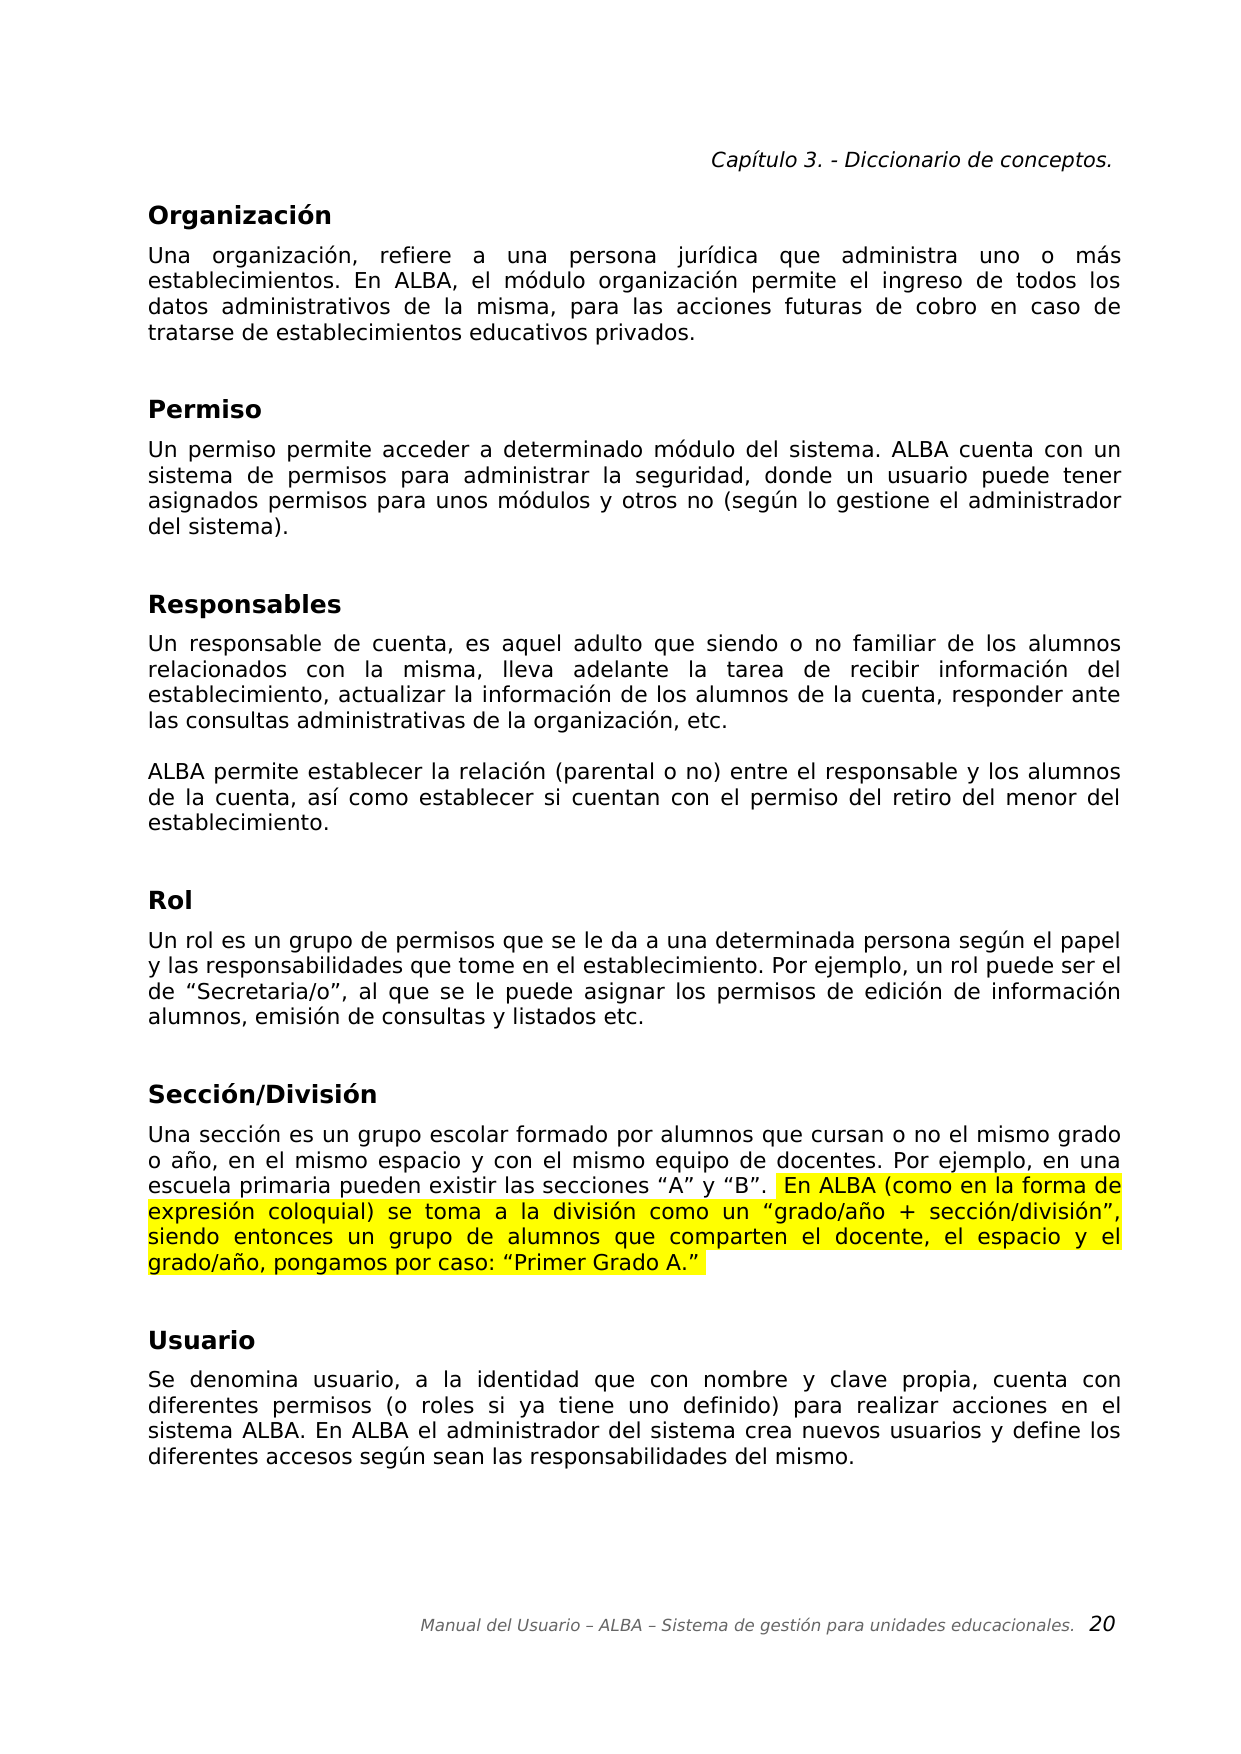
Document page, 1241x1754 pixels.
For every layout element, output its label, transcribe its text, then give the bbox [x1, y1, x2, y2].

subtitle Usuario [148, 1326, 1122, 1355]
text Un responsable de cuenta, es aquel adulto que siendo o no familiar de los alumnos relacionados con la misma, lleva adelante la tarea de recibir información del establecimiento, actualizar la información de los alumnos de la cuenta, responder ante las consultas administrativas de la organización, etc. [148, 632, 1122, 734]
subtitle Sección/División [148, 1081, 1122, 1110]
text Un permiso permite acceder a determinado módulo del sistema. ALBA cuenta con un sistema de permisos para administrar la seguridad, donde un usuario puede tener asignados permisos para unos módulos y otros no (según lo gestione el administrador del sistema). [148, 437, 1122, 539]
text ALBA permite establecer la relación (parental o no) entre el responsable y los alumnos de la cuenta, así como establecer si cuentan con el permiso del retiro del menor del establecimiento. [148, 759, 1122, 836]
text Un rol es un grupo de permisos que se le da a una determinada persona según el papel y las responsabilidades que tome en el establecimiento. Por ejemplo, un rol puede ser el de “Secretaria/o”, al que se le puede asignar los permisos de edición de información alumnos, emisión de consultas y listados etc. [148, 928, 1122, 1030]
text Se denomina usuario, a la identidad que con nombre y clave propia, cuenta con diferentes permisos (o roles si ya tiene uno definido) para realizar acciones en el sistema ALBA. En ALBA el administrador del sistema crea nuevos usuarios y define los diferentes accesos según sean las responsabilidades del mismo. [148, 1367, 1122, 1469]
subtitle Organización [148, 201, 1122, 231]
subtitle Rol [148, 886, 1122, 915]
text Una sección es un grupo escolar formado por alumnos que cursan o no el mismo grado o año, en el mismo espacio y con el mismo equipo de docentes. Por ejemplo, en una escuela primaria pueden existir las secciones “A” y “B”. En ALBA (como en la forma de expresión coloquial) se toma a la división como un “grado/año + sección/división”, siendo entonces un grupo de alumnos que comparten el docente, el espacio y el grado/año, pongamos por caso: “Primer Grado A.” [148, 1122, 1122, 1275]
subtitle Permiso [148, 396, 1122, 425]
text Una organización, refiere a una persona jurídica que administra uno o más establecimientos. En ALBA, el módulo organización permite el ingreso de todos los datos administrativos de la misma, para las acciones futuras de cobro en caso de tratarse de establecimientos educativos privados. [148, 243, 1122, 345]
subtitle Responsables [148, 590, 1122, 619]
